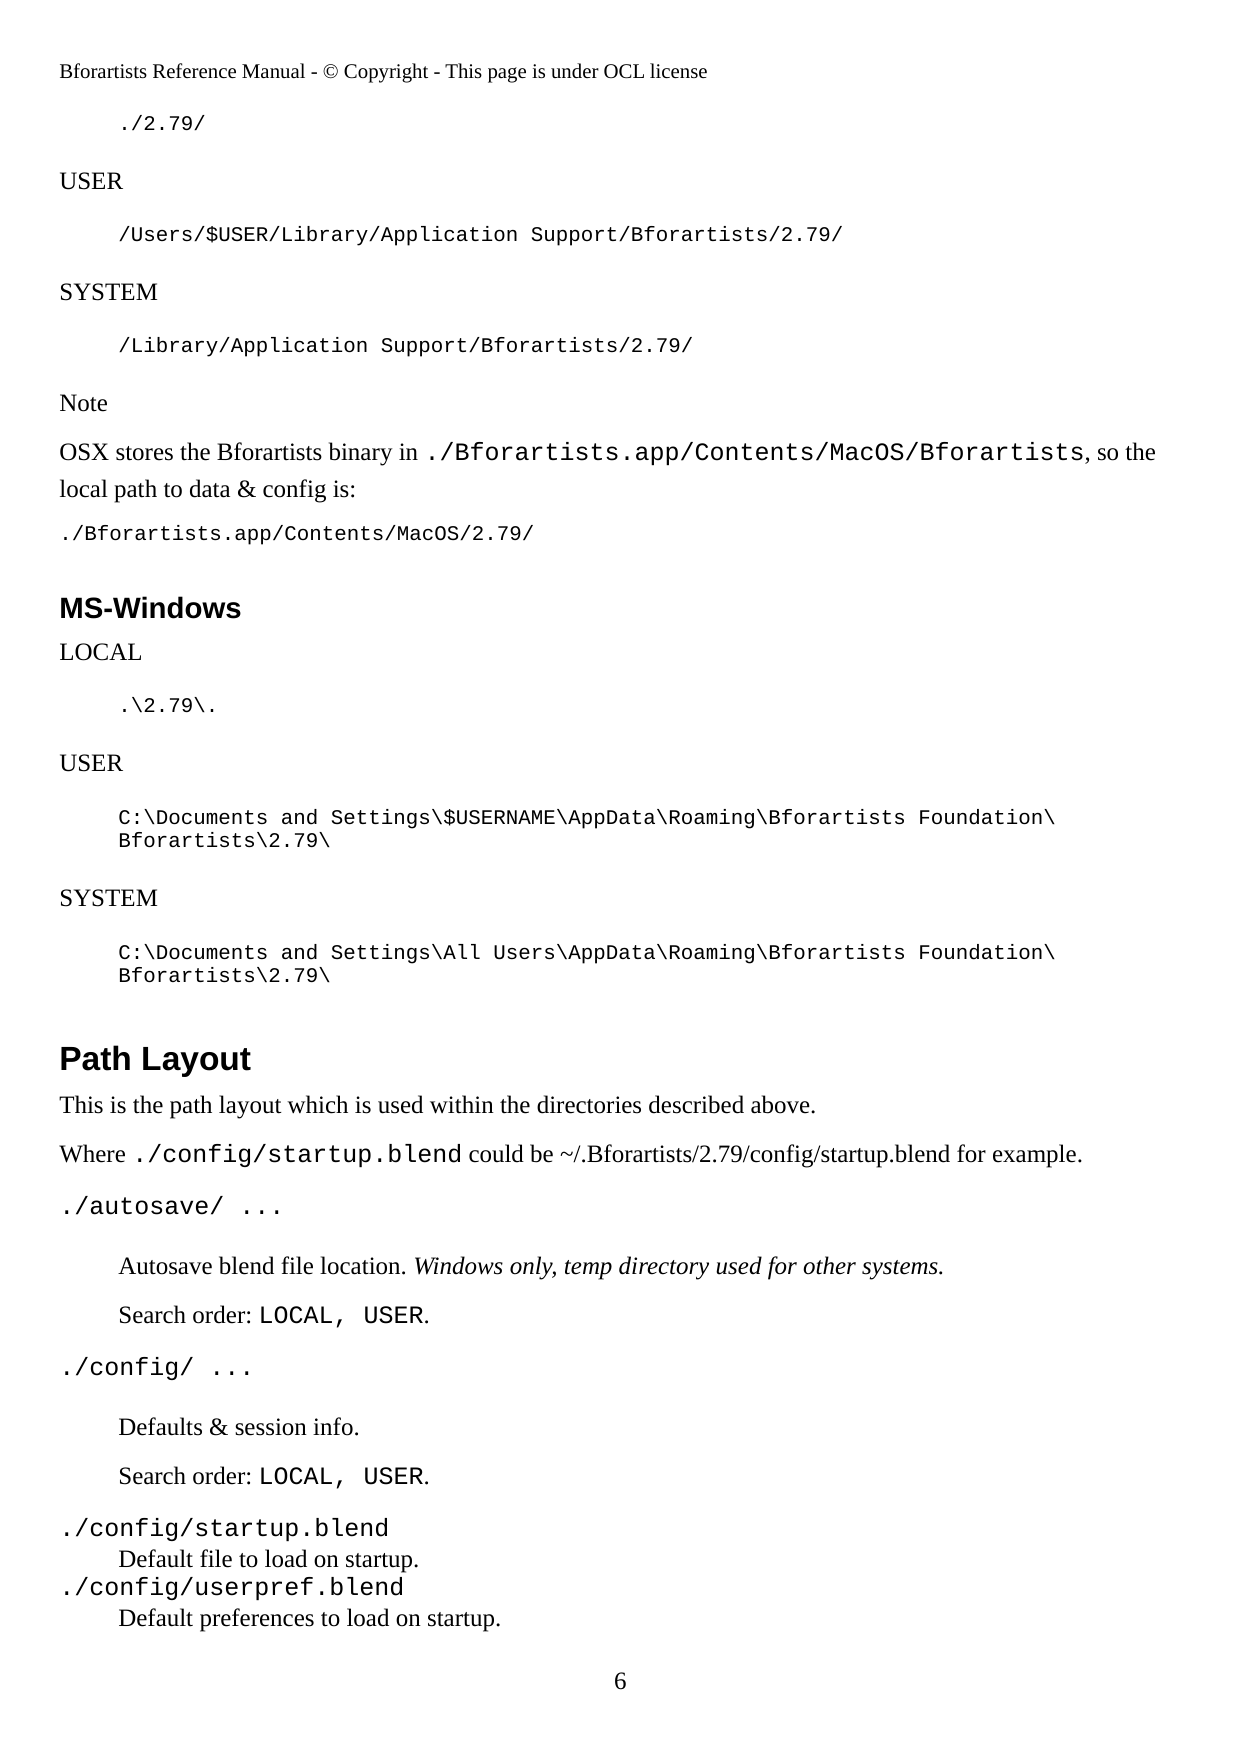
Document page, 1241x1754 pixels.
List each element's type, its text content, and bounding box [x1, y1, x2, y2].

subtitle SYSTEM [59, 277, 1181, 306]
subtitle SYSTEM [59, 883, 1181, 912]
text C:\Documents and Settings\$USERNAME\AppData\Roaming\Bforartists Foundation\Bforartists\2.79\ [118, 807, 1181, 854]
subtitle Path Layout [59, 1039, 1181, 1078]
text Autosave blend file location. Windows only, temp directory used for other systems. [118, 1251, 1181, 1280]
text This is the path layout which is used within the directories described above. [59, 1090, 1181, 1119]
subtitle LOCAL [59, 637, 1181, 666]
subtitle ./config/ ... [59, 1352, 1181, 1383]
text Search order: LOCAL, USER. [118, 1461, 1181, 1492]
list Default file to load on startup. [118, 1544, 1181, 1572]
text /Library/Application Support/Bforartists/2.79/ [118, 335, 1181, 359]
text /Users/$USER/Library/Application Support/Bforartists/2.79/ [118, 224, 1181, 248]
text .\2.79\. [118, 695, 1181, 719]
text ./2.79/ [118, 113, 1181, 136]
text C:\Documents and Settings\All Users\AppData\Roaming\Bforartists Foundation\Bforartists\2.79\ [118, 942, 1181, 989]
subtitle ./autosave/ ... [59, 1191, 1181, 1222]
subtitle ./config/startup.blend [59, 1513, 1181, 1544]
subtitle USER [59, 748, 1181, 777]
text Defaults & session info. [118, 1412, 1181, 1441]
subtitle ./config/userpref.blend [59, 1572, 1181, 1603]
text Search order: LOCAL, USER. [118, 1300, 1181, 1331]
subtitle USER [59, 166, 1181, 194]
text ./Bforartists.app/Contents/MacOS/2.79/ [59, 523, 1181, 547]
text Note [59, 388, 1181, 417]
subtitle MS-Windows [59, 591, 1181, 624]
list Default preferences to load on startup. [118, 1603, 1181, 1632]
text OSX stores the Bforartists binary in ./Bforartists.app/Contents/MacOS/Bforartists, so the local path to data & config is: [59, 437, 1181, 503]
text Where ./config/startup.blend could be ~/.Bforartists/2.79/config/startup.blend for example. [59, 1139, 1181, 1170]
